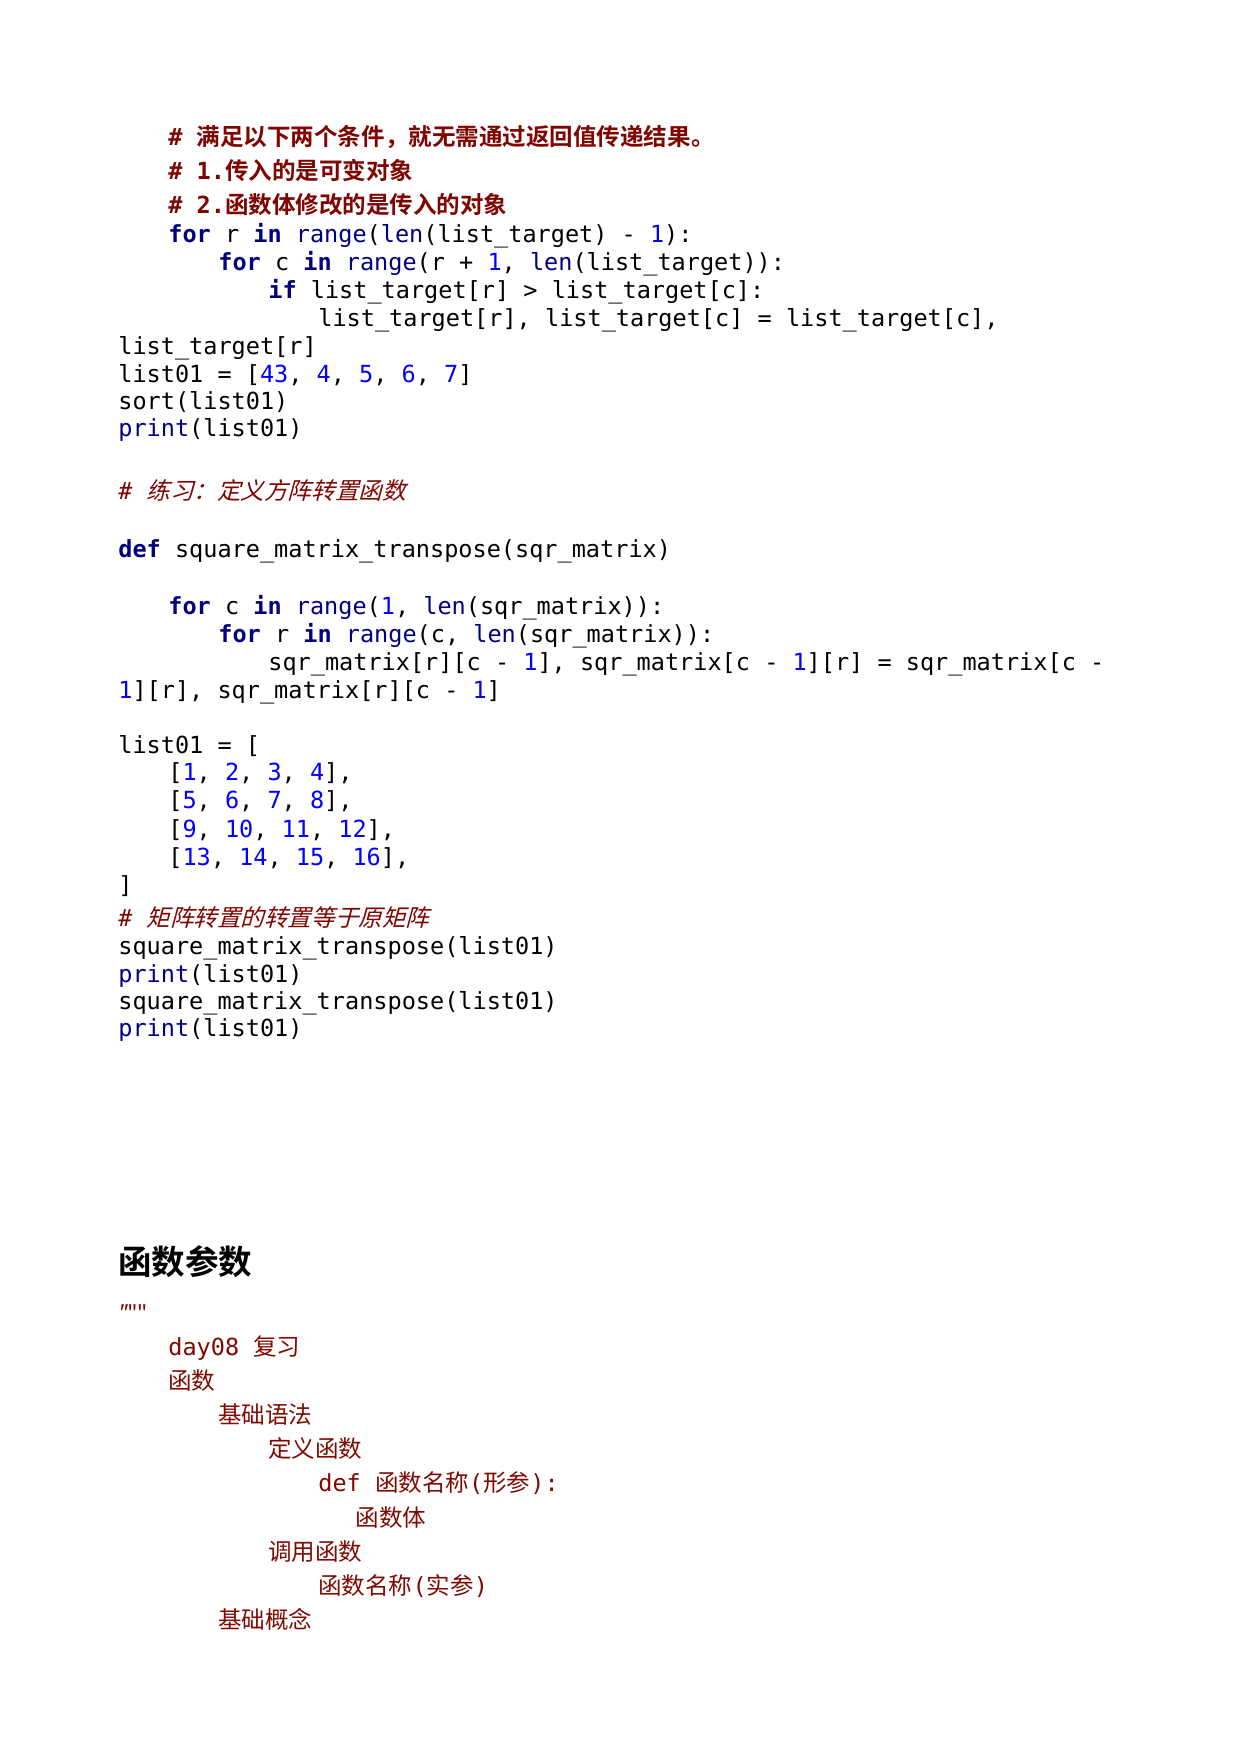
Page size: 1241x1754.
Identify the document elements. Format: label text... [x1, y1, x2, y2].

text # 1.传入的是可变对象 [118, 152, 1122, 186]
text def 函数名称(形参): [118, 1464, 1122, 1499]
text """ [118, 1296, 1122, 1328]
text # 练习：定义方阵转置函数 [118, 472, 1122, 506]
text square_matrix_transpose(list01) [118, 988, 1122, 1015]
text 定义函数 [118, 1431, 1122, 1464]
text [5, 6, 7, 8], [118, 787, 1122, 815]
text [9, 10, 11, 12], [118, 815, 1122, 843]
text print(list01) [118, 1015, 1122, 1042]
text for c in range(1, len(sqr_matrix)): [118, 592, 1122, 620]
text def square_matrix_transpose(sqr_matrix) [118, 535, 1122, 563]
text 基础语法 [118, 1396, 1122, 1431]
text list01 = [ [118, 731, 1122, 759]
text ] [118, 871, 1122, 899]
text 函数 [118, 1362, 1122, 1396]
text sort(list01) [118, 388, 1122, 415]
text print(list01) [118, 415, 1122, 442]
text [13, 14, 15, 16], [118, 843, 1122, 871]
text # 满足以下两个条件，就无需通过返回值传递结果。 [118, 118, 1122, 152]
text list01 = [43, 4, 5, 6, 7] [118, 360, 1122, 388]
text 函数名称(实参) [118, 1567, 1122, 1601]
text # 矩阵转置的转置等于原矩阵 [118, 899, 1122, 933]
text print(list01) [118, 960, 1122, 988]
text 调用函数 [118, 1533, 1122, 1567]
text 基础概念 [118, 1601, 1122, 1635]
text day08 复习 [118, 1328, 1122, 1362]
text for c in range(r + 1, len(list_target)): [118, 248, 1122, 277]
text list_target[r], list_target[c] = list_target[c], list_target[r] [118, 305, 1122, 360]
text if list_target[r] > list_target[c]: [118, 277, 1122, 305]
text square_matrix_transpose(list01) [118, 933, 1122, 960]
text for r in range(len(list_target) - 1): [118, 220, 1122, 248]
text 函数体 [118, 1499, 1122, 1533]
subtitle 函数参数 [118, 1235, 1122, 1284]
text for r in range(c, len(sqr_matrix)): [118, 620, 1122, 648]
text # 2.函数体修改的是传入的对象 [118, 186, 1122, 220]
text sqr_matrix[r][c - 1], sqr_matrix[c - 1][r] = sqr_matrix[c - 1][r], sqr_matrix[r][c - 1] [118, 648, 1122, 704]
text [1, 2, 3, 4], [118, 759, 1122, 787]
